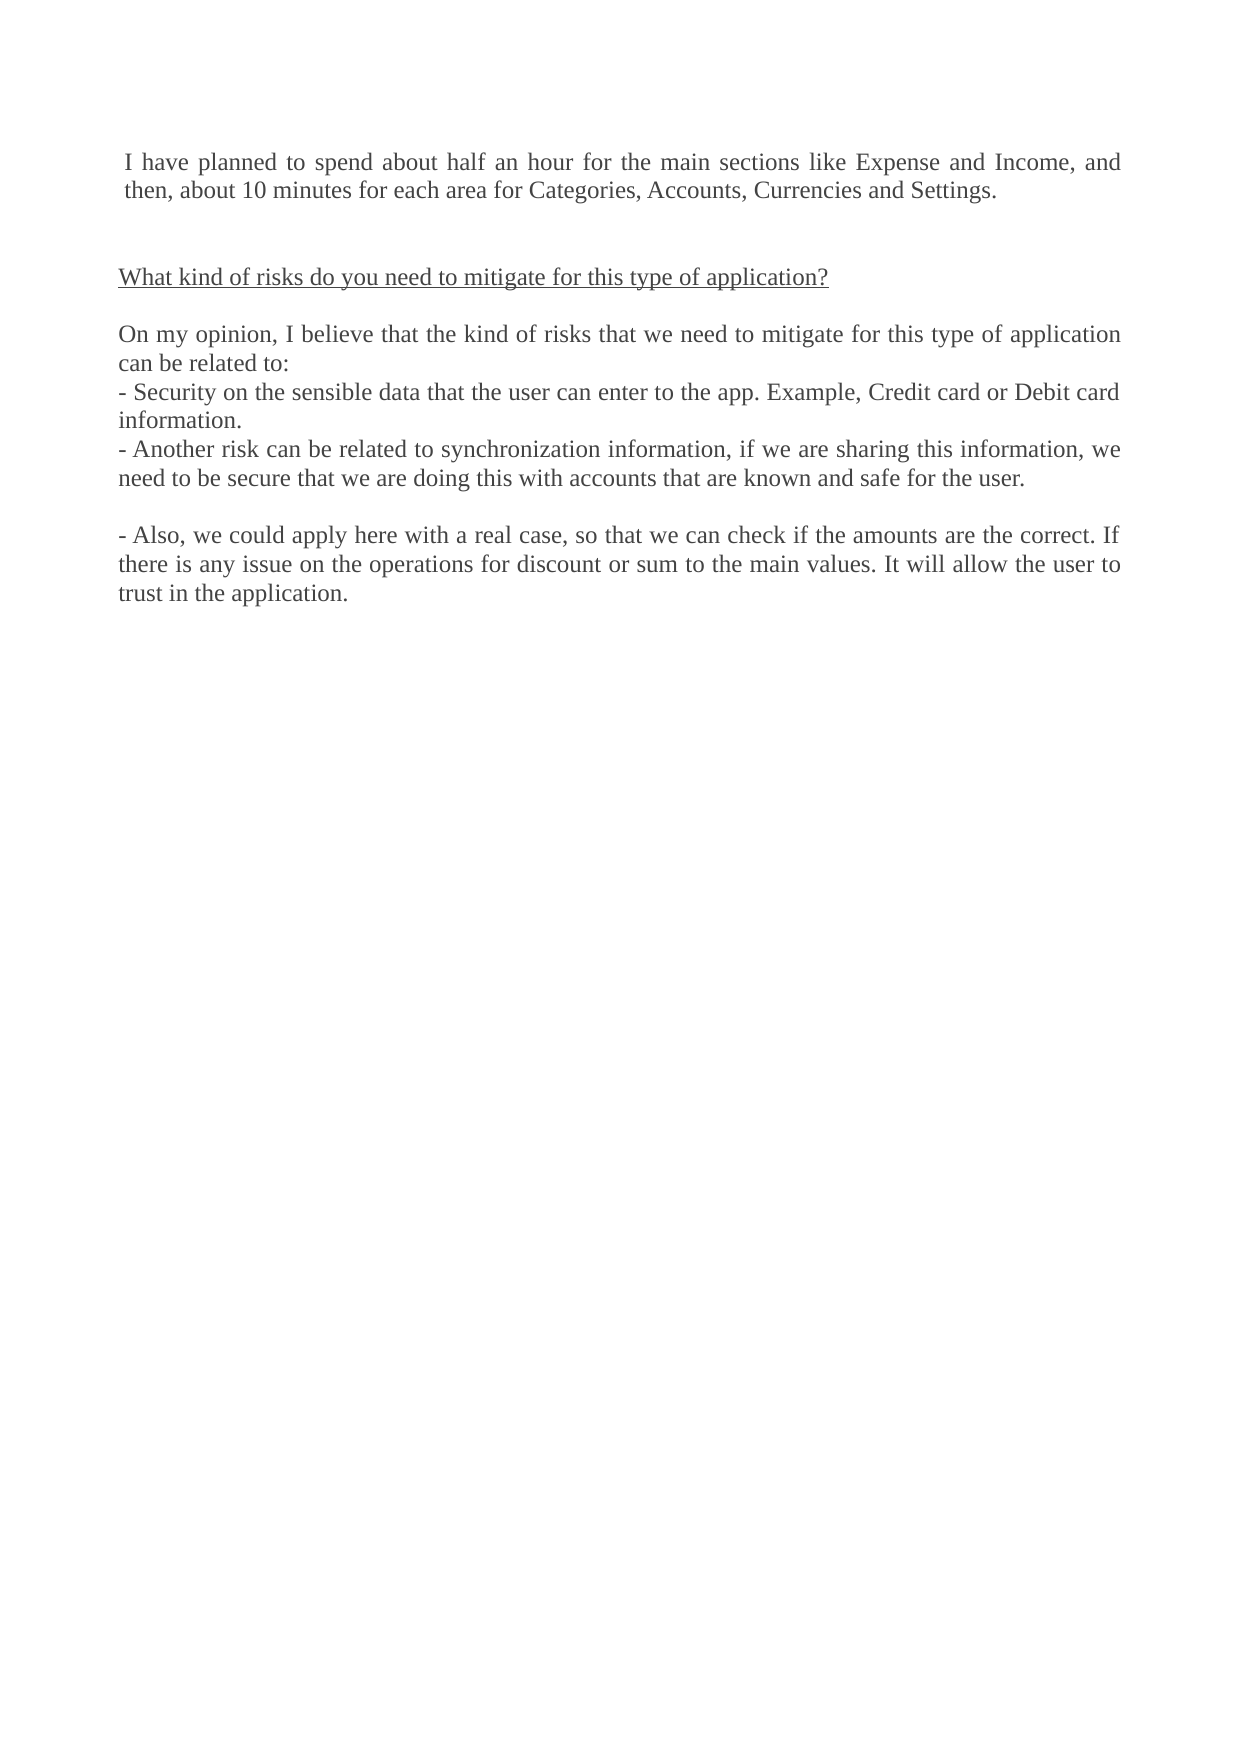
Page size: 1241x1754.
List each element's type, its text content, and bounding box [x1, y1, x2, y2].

text - Security on the sensible data that the user can enter to the app. Example, Credit card or Debit card information. [118, 377, 1122, 434]
text On my opinion, I believe that the kind of risks that we need to mitigate for this type of application can be related to: [118, 319, 1122, 377]
text I have planned to spend about half an hour for the main sections like Expense and Income, and then, about 10 minutes for each area for Categories, Accounts, Currencies and Settings. [124, 147, 1122, 204]
text - Another risk can be related to synchronization information, if we are sharing this information, we need to be secure that we are doing this with accounts that are known and safe for the user. [118, 434, 1122, 492]
text - Also, we could apply here with a real case, so that we can check if the amounts are the correct. If there is any issue on the operations for discount or sum to the main values. It will allow the user to trust in the application. [118, 521, 1122, 607]
text What kind of risks do you need to mitigate for this type of application? [118, 262, 1122, 291]
